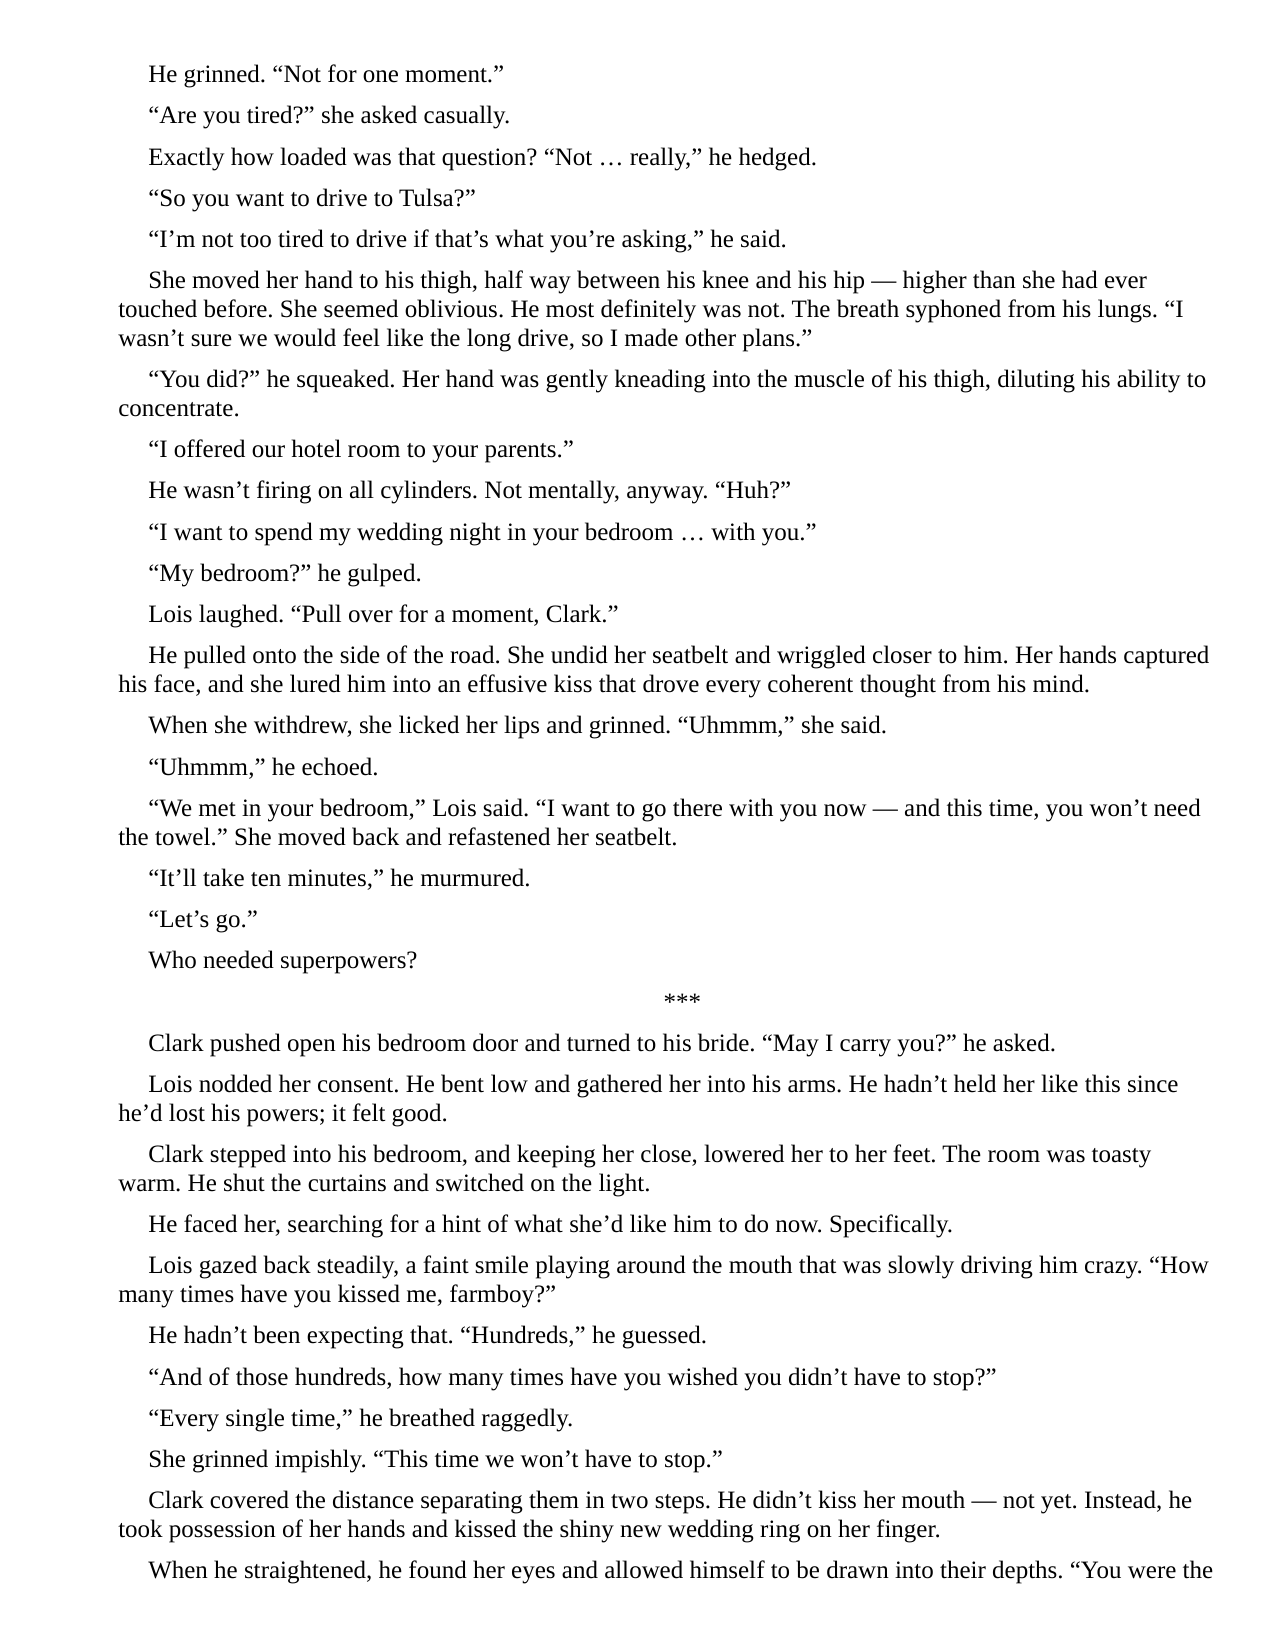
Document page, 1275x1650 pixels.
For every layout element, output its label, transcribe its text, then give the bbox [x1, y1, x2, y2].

text “Uhmmm,” he echoed. [118, 752, 1216, 780]
text “So you want to drive to Tulsa?” [118, 183, 1216, 212]
text He grinned. “Not for one moment.” [118, 59, 1216, 88]
text “I offered our hotel room to your parents.” [118, 434, 1216, 463]
text Clark covered the distance separating them in two steps. He didn’t kiss her mouth — not yet. Instead, he took possession of her hands and kissed the shiny new wedding ring on her finger. [118, 1485, 1216, 1543]
text “My bedroom?” he gulped. [118, 558, 1216, 587]
text Who needed superpowers? [118, 945, 1216, 974]
text She moved her hand to his thigh, half way between his knee and his hip — higher than she had ever touched before. She seemed oblivious. He most definitely was not. The breath syphoned from his lungs. “I wasn’t sure we would feel like the long drive, so I made other plans.” [118, 265, 1216, 352]
text “I’m not too tired to drive if that’s what you’re asking,” he said. [118, 224, 1216, 253]
text “It’ll take ten minutes,” he murmured. [118, 863, 1216, 892]
text Lois gazed back steadily, a faint smile playing around the mouth that was slowly driving him crazy. “How many times have you kissed me, farmboy?” [118, 1250, 1216, 1308]
text “You did?” he squeaked. Her hand was gently kneading into the muscle of his thigh, diluting his ability to concentrate. [118, 364, 1216, 422]
text He pulled onto the side of the road. She undid her seatbelt and wriggled closer to him. Her hands captured his face, and she lured him into an effusive kiss that drove every coherent thought from his mind. [118, 640, 1216, 698]
text When she withdrew, she licked her lips and grinned. “Uhmmm,” she said. [118, 710, 1216, 739]
text He wasn’t firing on all cylinders. Not mentally, anyway. “Huh?” [118, 475, 1216, 504]
text Lois nodded her consent. He bent low and gathered her into his arms. He hadn’t held her like this since he’d lost his powers; it felt good. [118, 1069, 1216, 1127]
text When he straightened, he found her eyes and allowed himself to be drawn into their depths. “You were the [118, 1555, 1216, 1584]
text He hadn’t been expecting that. “Hundreds,” he guessed. [118, 1320, 1216, 1349]
text “Are you tired?” she asked casually. [118, 100, 1216, 129]
text She grinned impishly. “This time we won’t have to stop.” [118, 1444, 1216, 1473]
text Exactly how loaded was that question? “Not … really,” he hedged. [118, 142, 1216, 170]
text Lois laughed. “Pull over for a moment, Clark.” [118, 599, 1216, 628]
text “Let’s go.” [118, 904, 1216, 933]
text “Every single time,” he breathed raggedly. [118, 1403, 1216, 1432]
text Clark pushed open his bedroom door and turned to his bride. “May I carry you?” he asked. [118, 1028, 1216, 1057]
text “We met in your bedroom,” Lois said. “I want to go there with you now — and this time, you won’t need the towel.” She moved back and refastened her seatbelt. [118, 793, 1216, 850]
text Clark stepped into his bedroom, and keeping her close, lowered her to her feet. The room was toasty warm. He shut the curtains and switched on the light. [118, 1139, 1216, 1197]
text *** [118, 987, 1216, 1015]
text “And of those hundreds, how many times have you wished you didn’t have to stop?” [118, 1362, 1216, 1390]
text “I want to spend my wedding night in your bedroom … with you.” [118, 517, 1216, 545]
text He faced her, searching for a hint of what she’d like him to do now. Specifically. [118, 1209, 1216, 1238]
